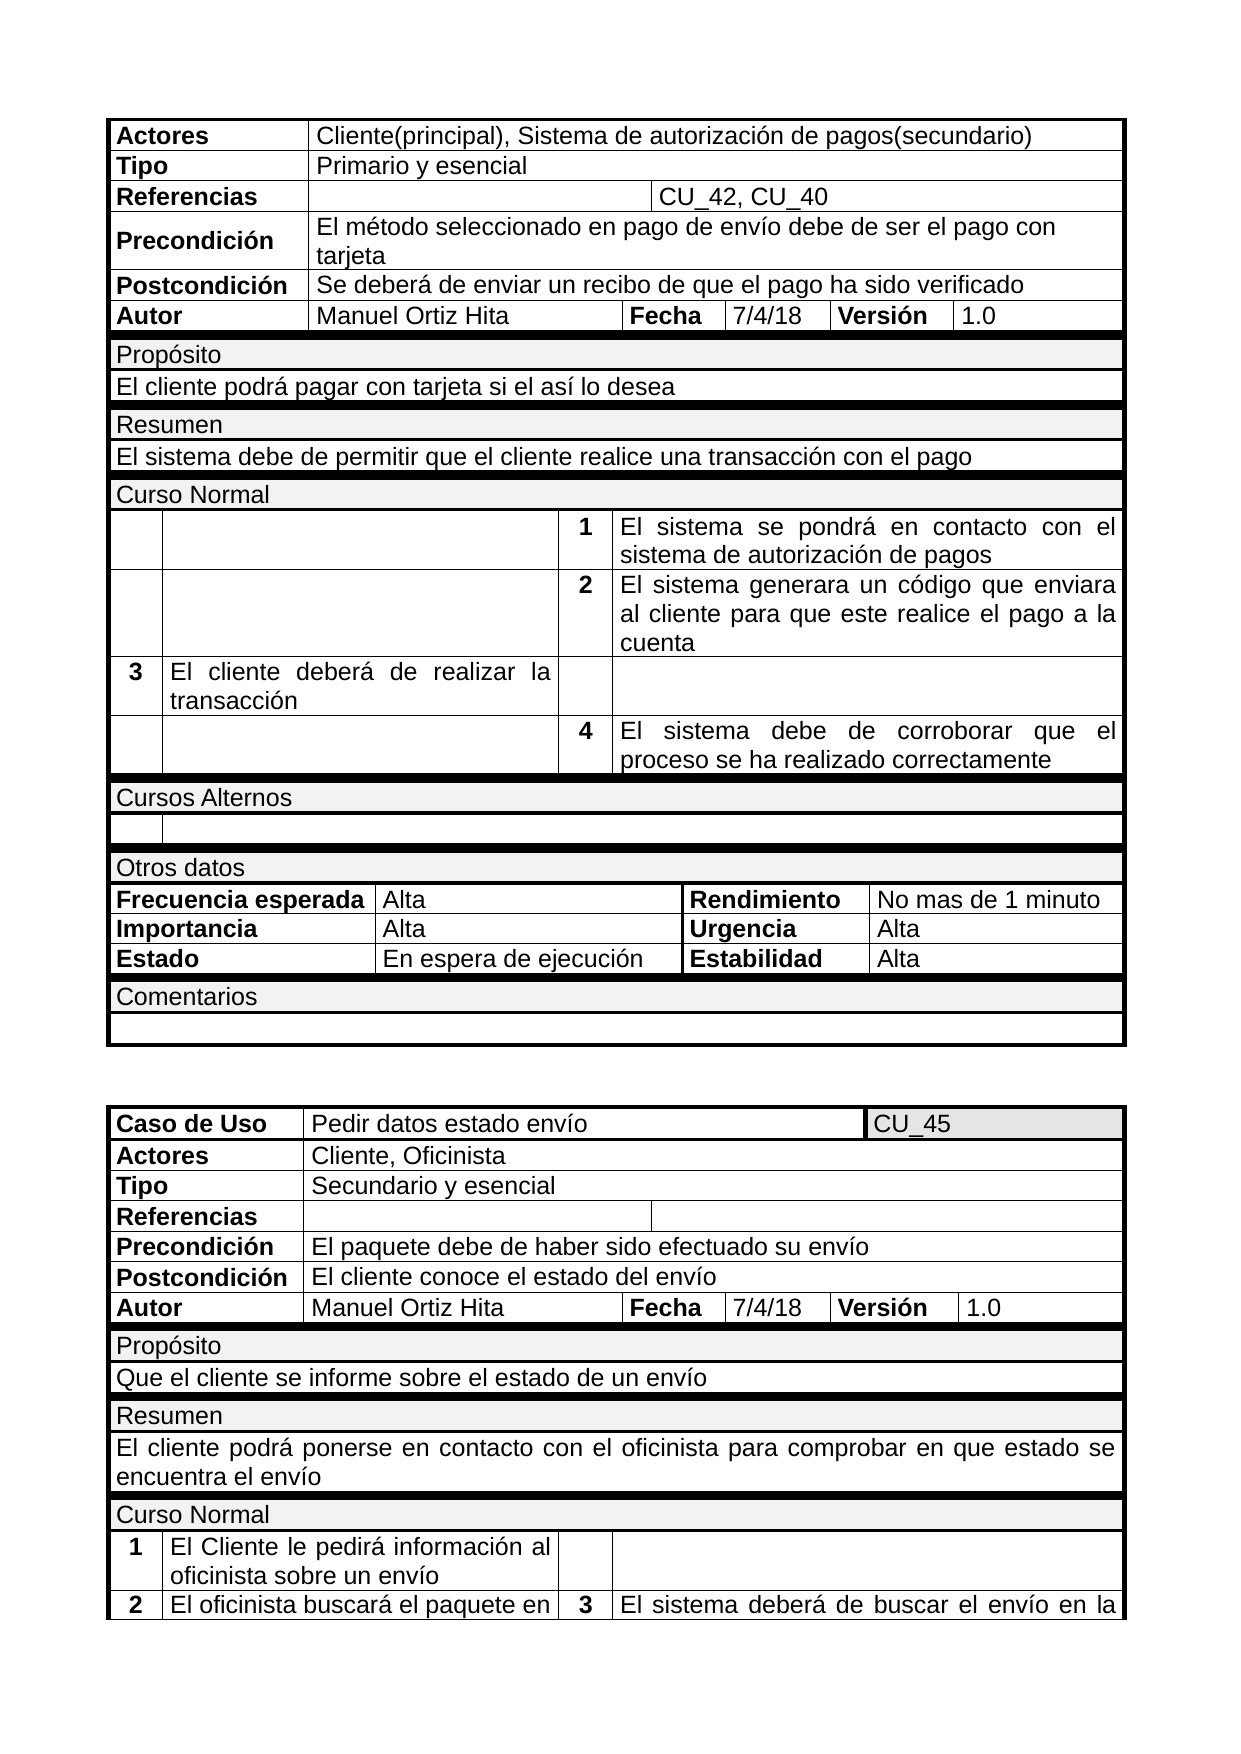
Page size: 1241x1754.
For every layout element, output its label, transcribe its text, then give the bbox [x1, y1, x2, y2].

table_cell Versión [831, 1293, 958, 1322]
table_cell Actores [111, 1141, 303, 1170]
table_cell El sistema se pondrá en contacto con el sistema de autorización de pagos [613, 511, 1122, 569]
table_cell El oficinista buscará el paquete en [163, 1591, 558, 1619]
table_header Propósito [111, 340, 1122, 368]
table_header Curso Normal [111, 1500, 1122, 1529]
table_header Cursos Alternos [111, 783, 1122, 811]
table_cell [111, 511, 162, 569]
table_cell El Cliente le pedirá información al oficinista sobre un envío [163, 1532, 558, 1589]
table_cell 4 [559, 716, 612, 773]
table_cell [111, 716, 162, 773]
table_header Resumen [111, 1401, 1122, 1430]
table_cell El sistema generara un código que enviara al cliente para que este realice el pago a la cuenta [613, 570, 1122, 656]
table_cell El sistema deberá de buscar el envío en la [613, 1591, 1122, 1619]
table_cell [559, 657, 612, 715]
table_cell Se deberá de enviar un recibo de que el pago ha sido verificado [309, 270, 1122, 300]
table_header Pedir datos estado envío [304, 1109, 863, 1138]
table_cell [652, 1201, 1122, 1231]
table_cell [111, 815, 162, 843]
table_header Resumen [111, 410, 1122, 438]
table_cell Precondición [111, 1232, 303, 1261]
table_cell No mas de 1 minuto [870, 885, 1122, 913]
table_cell [111, 570, 162, 656]
table_cell Fecha [623, 301, 725, 330]
table_cell Alta [376, 885, 681, 913]
table_header Otros datos [111, 853, 1122, 881]
table_header Comentarios [111, 982, 1122, 1011]
table_cell Autor [111, 1293, 303, 1322]
table_cell [111, 1014, 1122, 1042]
table_cell [163, 815, 1122, 843]
table_cell Estabilidad [684, 944, 869, 972]
table_cell El sistema debe de corroborar que el proceso se ha realizado correctamente [613, 716, 1122, 773]
table_cell Postcondición [111, 1262, 303, 1292]
table_header Curso Normal [111, 480, 1122, 508]
table_cell 2 [559, 570, 612, 656]
table_cell 7/4/18 [726, 301, 830, 330]
table_cell [559, 1532, 612, 1589]
table_cell Primario y esencial [309, 151, 1122, 180]
table_cell [613, 657, 1122, 715]
table_cell Frecuencia esperada [111, 885, 375, 913]
table_cell Fecha [623, 1293, 725, 1322]
table_cell Precondición [111, 212, 308, 269]
table_cell Autor [111, 301, 308, 330]
table_cell 1 [559, 511, 612, 569]
table_cell Manuel Ortiz Hita [304, 1293, 622, 1322]
table_cell El cliente deberá de realizar la transacción [163, 657, 558, 715]
table_cell El cliente podrá ponerse en contacto con el oficinista para comprobar en que estado se encuentra el envío [111, 1433, 1122, 1491]
table_cell En espera de ejecución [376, 944, 681, 972]
table_cell [613, 1532, 1122, 1589]
table_cell Alta [870, 914, 1122, 943]
table_cell Cliente(principal), Sistema de autorización de pagos(secundario) [309, 121, 1122, 150]
table_cell Tipo [111, 1171, 303, 1200]
table_cell El sistema debe de permitir que el cliente realice una transacción con el pago [111, 441, 1122, 470]
table_cell Postcondición [111, 270, 308, 300]
table_cell Urgencia [684, 914, 869, 943]
table_cell Importancia [111, 914, 375, 943]
table_cell Actores [111, 121, 308, 150]
table_cell [163, 570, 558, 656]
table_cell [304, 1201, 651, 1231]
table_cell Que el cliente se informe sobre el estado de un envío [111, 1363, 1122, 1392]
table_cell CU_42, CU_40 [652, 181, 1122, 211]
table_cell Estado [111, 944, 375, 972]
table_cell El paquete debe de haber sido efectuado su envío [304, 1232, 1122, 1261]
table_cell Versión [831, 301, 953, 330]
table_cell 1 [111, 1532, 162, 1589]
table_cell 2 [111, 1591, 162, 1619]
table_cell El cliente conoce el estado del envío [304, 1262, 1122, 1292]
table_header CU_45 [868, 1109, 1122, 1138]
table_cell 1.0 [959, 1293, 1122, 1322]
table_header Propósito [111, 1331, 1122, 1360]
table_cell Alta [870, 944, 1122, 972]
table_cell Cliente, Oficinista [304, 1141, 1122, 1170]
table_cell Referencias [111, 181, 308, 211]
table_cell Manuel Ortiz Hita [309, 301, 622, 330]
table_cell [309, 181, 651, 211]
table_cell Referencias [111, 1201, 303, 1231]
table_cell 1.0 [954, 301, 1122, 330]
table_cell Secundario y esencial [304, 1171, 1122, 1200]
table_cell 7/4/18 [726, 1293, 830, 1322]
table_header Caso de Uso [111, 1109, 303, 1138]
table_cell 3 [559, 1591, 612, 1619]
table_cell [163, 716, 558, 773]
table_cell 3 [111, 657, 162, 715]
table_cell Rendimiento [684, 885, 869, 913]
table_cell [163, 511, 558, 569]
table_cell El cliente podrá pagar con tarjeta si el así lo desea [111, 371, 1122, 400]
table_cell El método seleccionado en pago de envío debe de ser el pago con tarjeta [309, 212, 1122, 269]
table_cell Alta [376, 914, 681, 943]
table_cell Tipo [111, 151, 308, 180]
